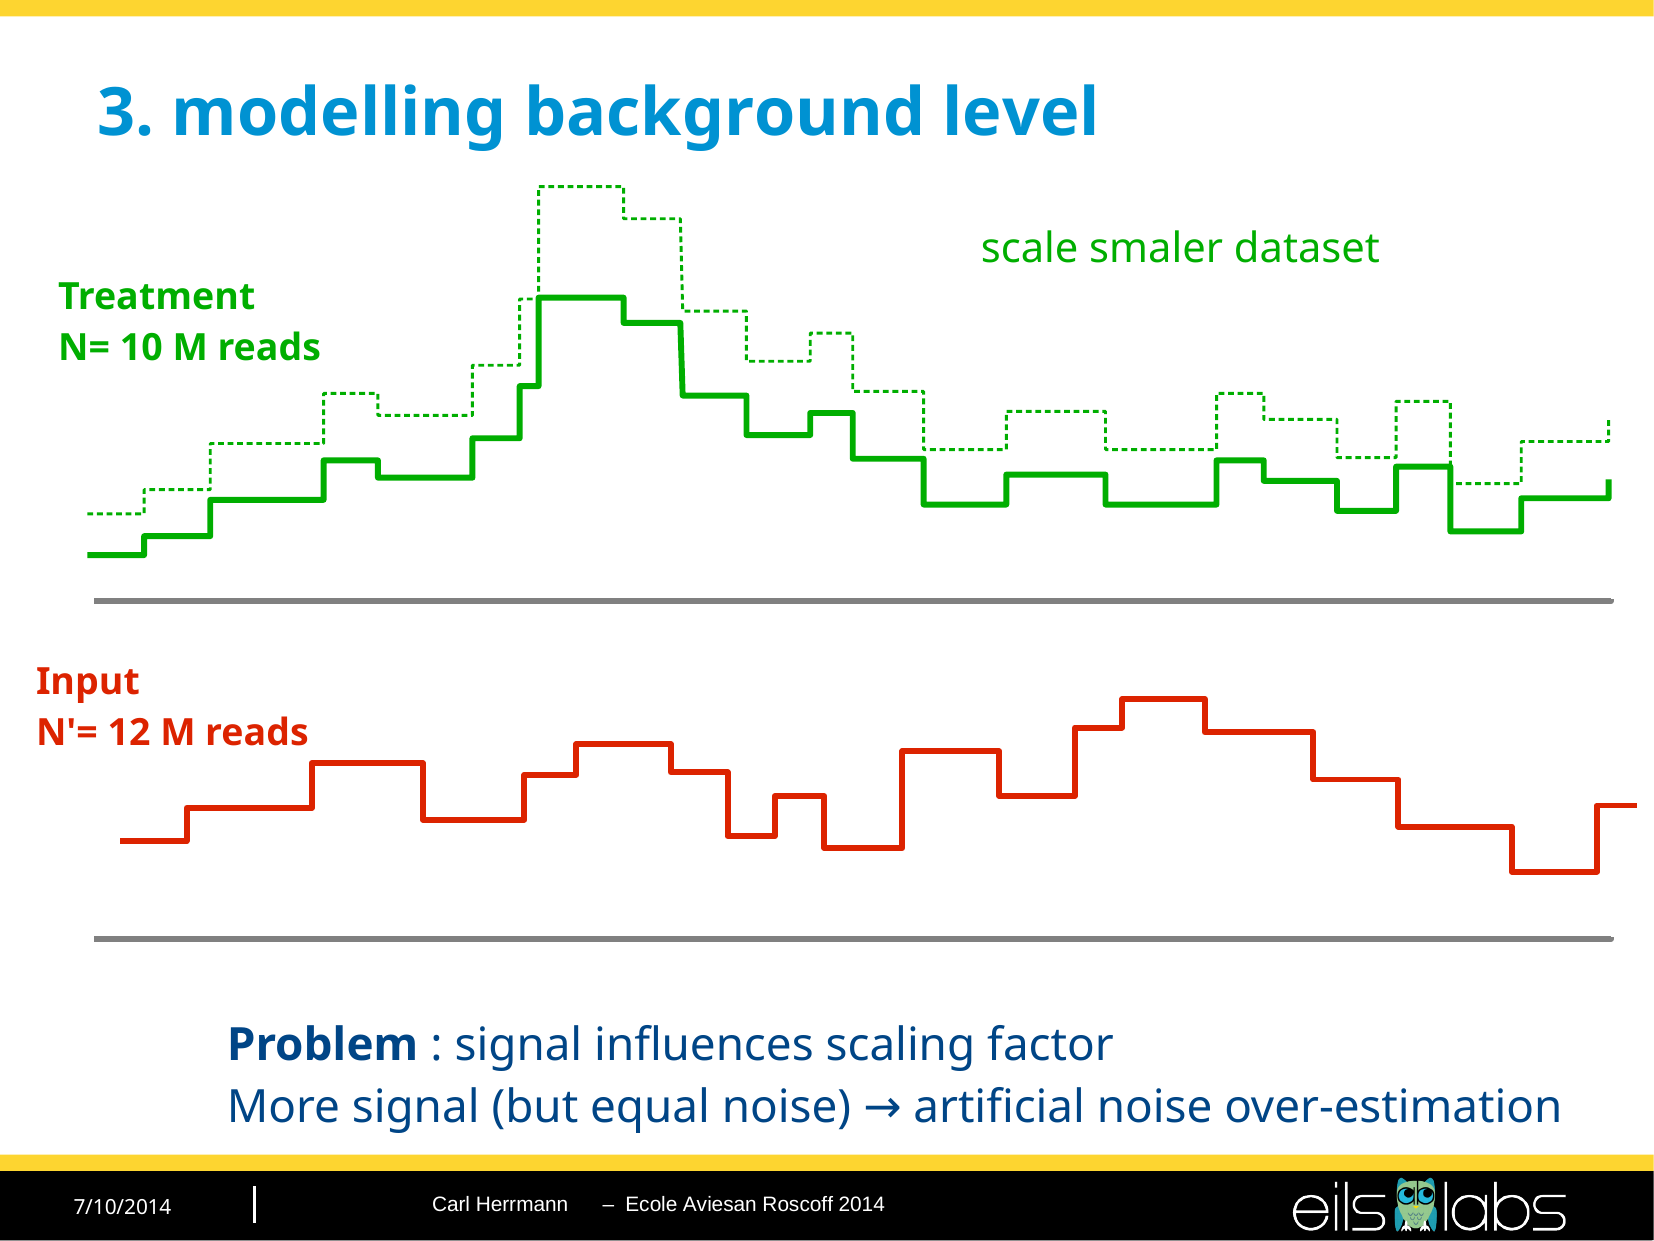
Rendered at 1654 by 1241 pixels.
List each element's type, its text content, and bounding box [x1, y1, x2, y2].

text_box Treatment N= 10 M reads [43, 262, 337, 380]
text_box scale smaler dataset [966, 210, 1393, 283]
text_box Input N'= 12 M reads [21, 647, 325, 765]
picture [1292, 1177, 1566, 1232]
title 3. modelling background level [82, 61, 1571, 168]
text_box Problem : signal influences scaling factor More signal (but equal noise) → artificial noise over-estimation [212, 1003, 1567, 1144]
